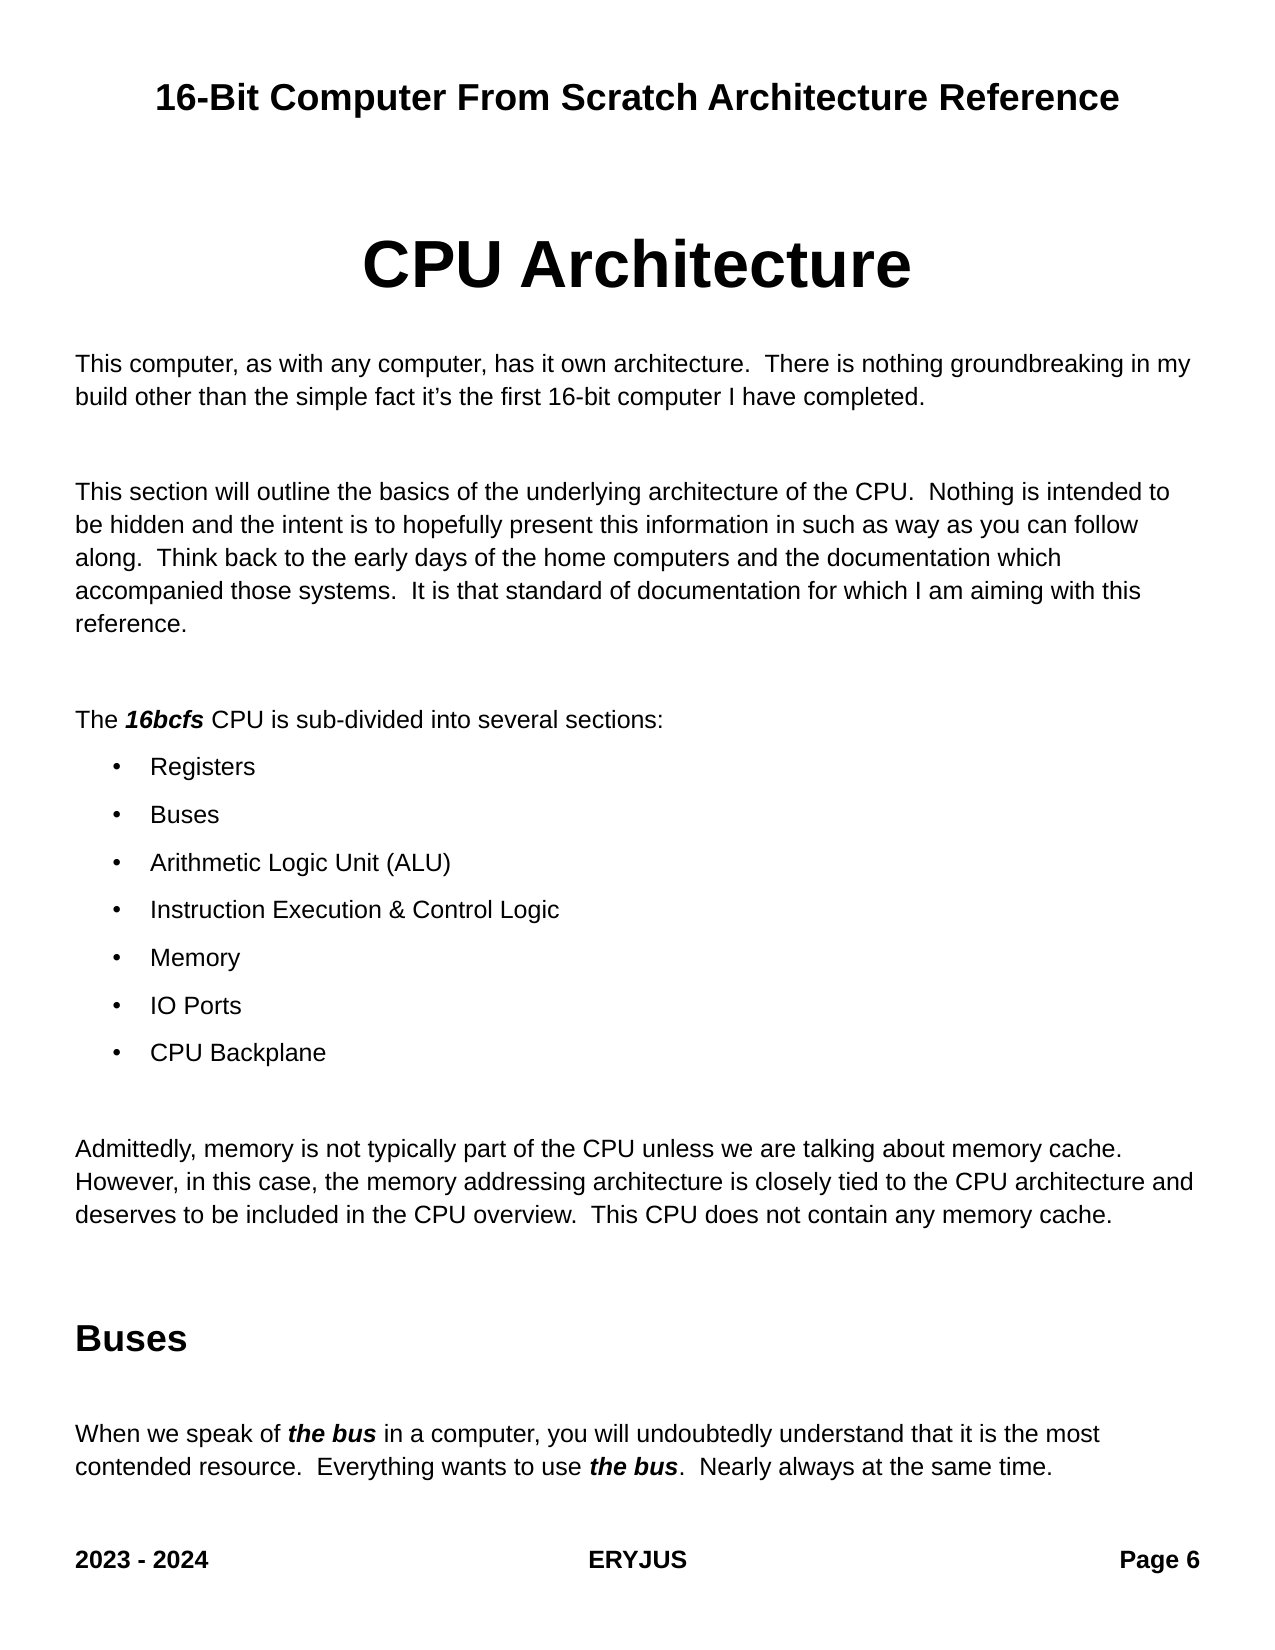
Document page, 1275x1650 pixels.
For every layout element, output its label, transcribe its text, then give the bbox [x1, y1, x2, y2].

text This section will outline the basics of the underlying architecture of the CPU. Nothing is intended to be hidden and the intent is to hopefully present this information in such as way as you can follow along. Think back to the early days of the home computers and the documentation which accompanied those systems. It is that standard of documentation for which I am aiming with this reference. [75, 477, 1200, 638]
text When we speak of the bus in a computer, you will undoubtedly understand that it is the most contended resource. Everything wants to use the bus. Nearly always at the same time. [75, 1419, 1200, 1481]
text The 16bcfs CPU is sub-divided into several sections: [75, 704, 1200, 733]
list Memory [112, 943, 1200, 972]
list Buses [112, 800, 1200, 829]
list Arithmetic Logic Unit (ALU) [112, 848, 1200, 876]
text This computer, as with any computer, has it own architecture. There is nothing groundbreaking in my build other than the simple fact it’s the first 16-bit computer I have completed. [75, 349, 1200, 411]
list Instruction Execution & Control Logic [112, 895, 1200, 924]
list Registers [112, 752, 1200, 781]
list IO Ports [112, 991, 1200, 1019]
text CPU Architecture [75, 225, 1200, 301]
subtitle Buses [75, 1316, 1200, 1359]
list CPU Backplane [112, 1038, 1200, 1067]
text Admittedly, memory is not typically part of the CPU unless we are talking about memory cache. However, in this case, the memory addressing architecture is closely tied to the CPU architecture and deserves to be included in the CPU overview. This CPU does not contain any memory cache. [75, 1134, 1200, 1228]
